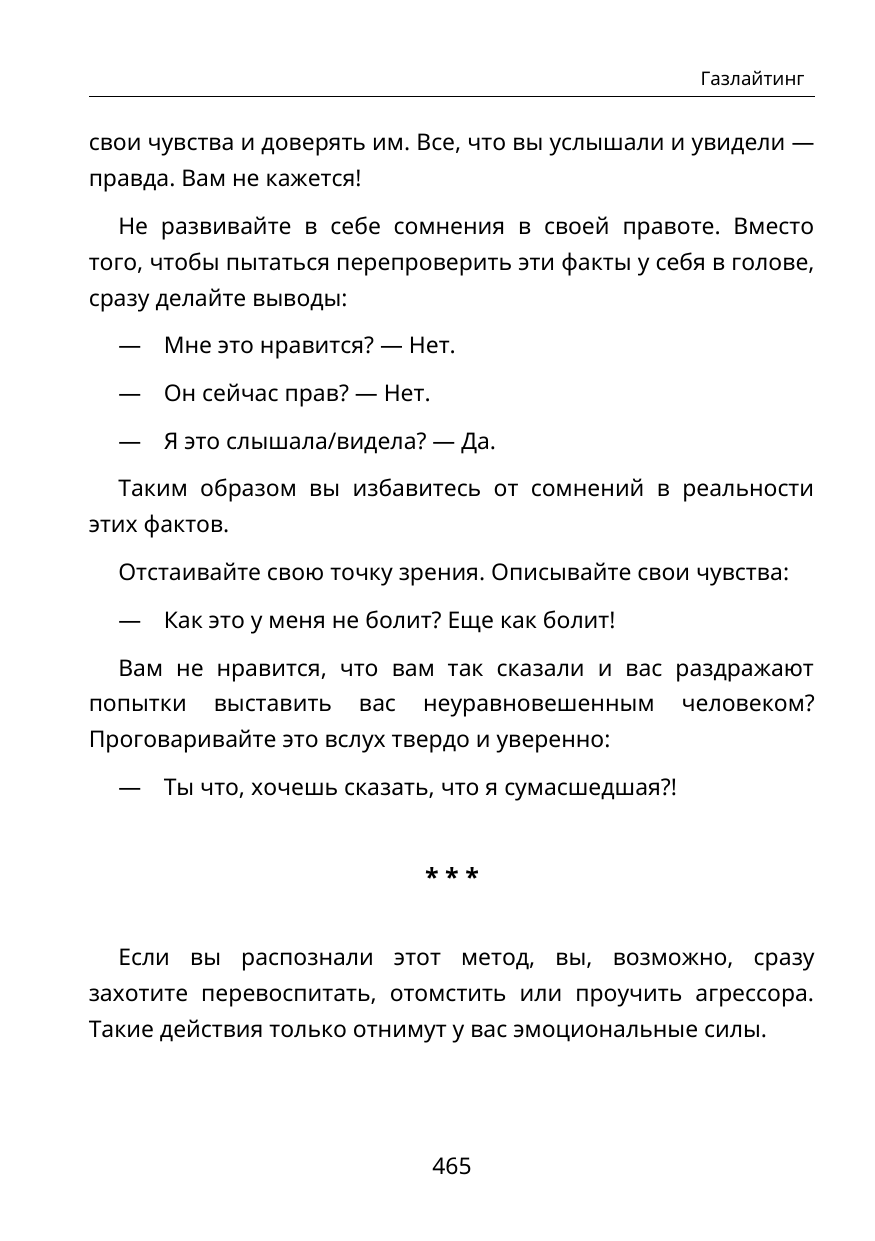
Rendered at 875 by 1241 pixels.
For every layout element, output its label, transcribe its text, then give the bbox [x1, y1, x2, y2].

text Таким образом вы избавитесь от сомнений в реальности этих фактов. [88, 472, 815, 539]
text Не развивайте в себе сомнения в своей правоте. Вместо того, чтобы пытаться перепроверить эти факты у себя в голове, сразу делайте выводы: [88, 210, 815, 313]
text свои чувства и доверять им. Все, что вы услышали и увидели — правда. Вам не кажется! [88, 126, 815, 193]
list Ты что, хочешь сказать, что я сумасшедшая?! [88, 771, 815, 802]
subtitle * * * [88, 860, 815, 894]
text Если вы распознали этот метод, вы, возможно, сразу захотите перевоспитать, отомстить или проучить агрессора. Такие действия только отнимут у вас эмоциональные силы. [88, 941, 815, 1044]
list Как это у меня не болит? Еще как болит! [88, 604, 815, 635]
list Мне это нравится? — Нет. [88, 329, 815, 361]
text Отстаивайте свою точку зрения. Описывайте свои чувства: [88, 556, 815, 587]
list Он сейчас прав? — Нет. [88, 377, 815, 408]
text Вам не нравится, что вам так сказали и вас раздражают попытки выставить вас неуравновешенным человеком? Проговаривайте это вслух твердо и уверенно: [88, 651, 815, 754]
list Я это слышала/видела? — Да. [88, 425, 815, 456]
